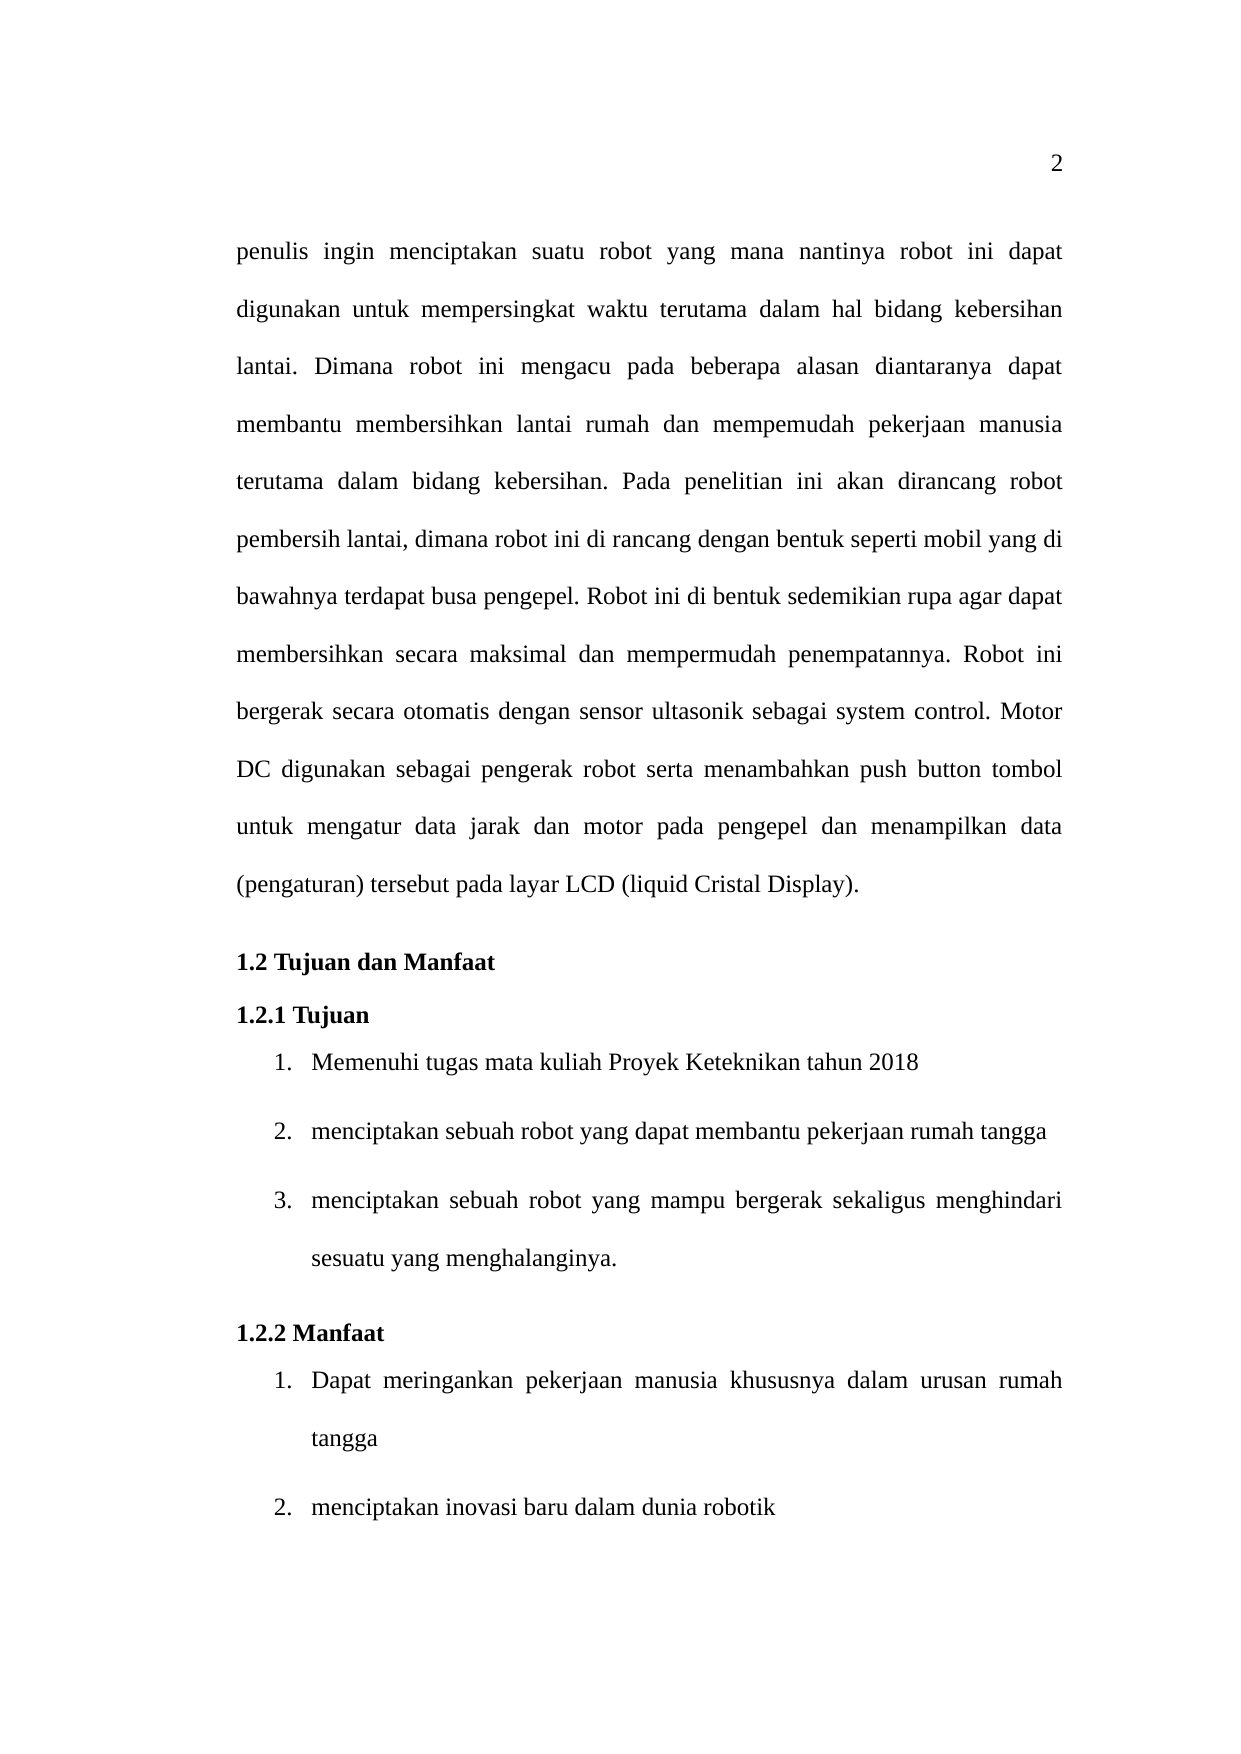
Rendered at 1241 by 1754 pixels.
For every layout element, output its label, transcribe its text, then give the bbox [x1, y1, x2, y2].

list menciptakan sebuah robot yang dapat membantu pekerjaan rumah tangga [274, 1116, 1063, 1145]
subtitle Tujuan [236, 1000, 1063, 1028]
list Dapat meringankan pekerjaan manusia khususnya dalam urusan rumah tangga [274, 1365, 1063, 1452]
list menciptakan inovasi baru dalam dunia robotik [274, 1492, 1063, 1521]
subtitle Manfaat [236, 1318, 1063, 1347]
subtitle Tujuan dan Manfaat [236, 947, 1063, 976]
list menciptakan sebuah robot yang mampu bergerak sekaligus menghindari sesuatu yang menghalanginya. [274, 1186, 1063, 1272]
list Memenuhi tugas mata kuliah Proyek Keteknikan tahun 2018 [274, 1047, 1063, 1076]
text penulis ingin menciptakan suatu robot yang mana nantinya robot ini dapat digunakan untuk mempersingkat waktu terutama dalam hal bidang kebersihan lantai. Dimana robot ini mengacu pada beberapa alasan diantaranya dapat membantu membersihkan lantai rumah dan mempemudah pekerjaan manusia terutama dalam bidang kebersihan. Pada penelitian ini akan dirancang robot pembersih lantai, dimana robot ini di rancang dengan bentuk seperti mobil yang di bawahnya terdapat busa pengepel. Robot ini di bentuk sedemikian rupa agar dapat membersihkan secara maksimal dan mempermudah penempatannya. Robot ini bergerak secara otomatis dengan sensor ultasonik sebagai system control. Motor DC digunakan sebagai pengerak robot serta menambahkan push button tombol untuk mengatur data jarak dan motor pada pengepel dan menampilkan data (pengaturan) tersebut pada layar LCD (liquid Cristal Display). [236, 236, 1063, 897]
